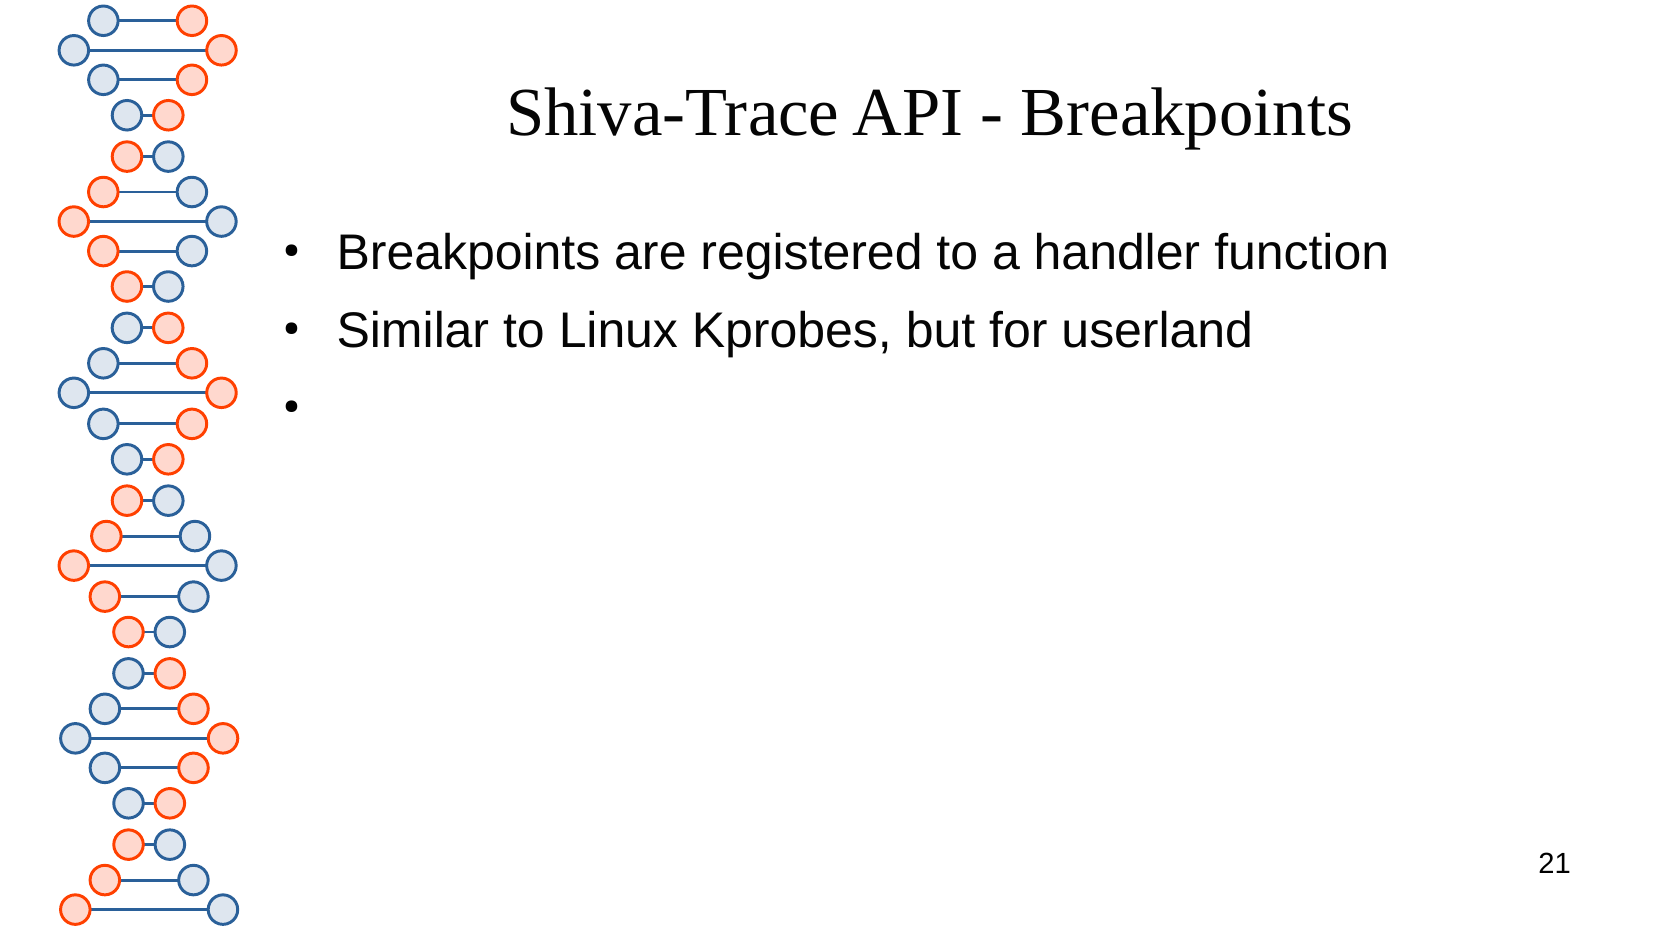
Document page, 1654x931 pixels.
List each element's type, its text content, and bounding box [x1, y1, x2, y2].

title Shiva-Trace API - Breakpoints [265, 35, 1595, 189]
list Breakpoints are registered to a handler function Similar to Linux Kprobes, but for userland [265, 224, 1595, 764]
